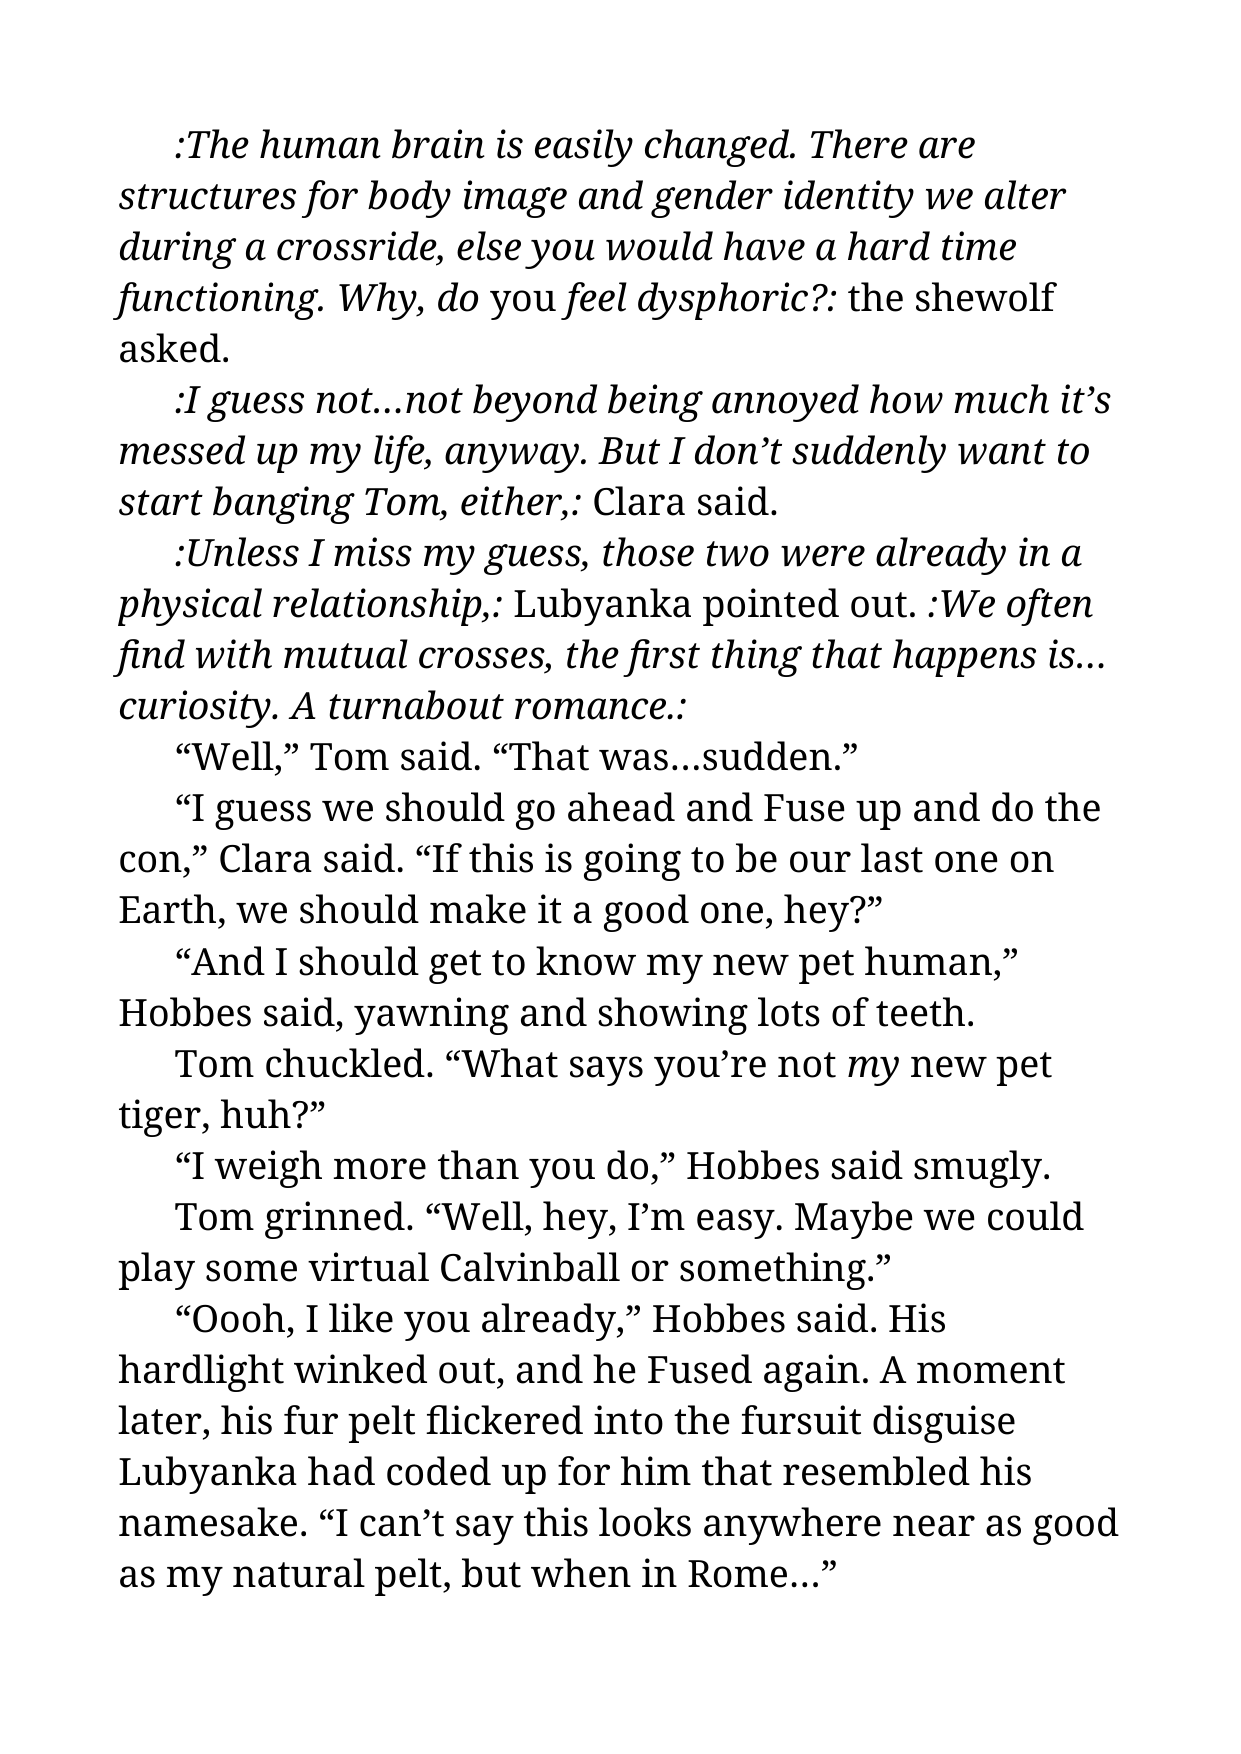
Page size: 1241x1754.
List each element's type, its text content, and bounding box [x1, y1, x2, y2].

text Tom chuckled. “What says you’re not my new pet tiger, huh?” [118, 1037, 1122, 1139]
text “Well,” Tom said. “That was…sudden.” [118, 731, 1122, 782]
text “Oooh, I like you already,” Hobbes said. His hardlight winked out, and he Fused again. A moment later, his fur pelt flickered into the fursuit disguise Lubyanka had coded up for him that resembled his namesake. “I can’t say this looks anywhere near as good as my natural pelt, but when in Rome…” [118, 1292, 1122, 1598]
text :Unless I miss my guess, those two were already in a physical relationship,: Lubyanka pointed out. :We often find with mutual crosses, the first thing that happens is…curiosity. A turnabout romance.: [118, 526, 1122, 731]
text “I weigh more than you do,” Hobbes said smugly. [118, 1139, 1122, 1190]
text :I guess not…not beyond being annoyed how much it’s messed up my life, anyway. But I don’t suddenly want to start banging Tom, either,: Clara said. [118, 373, 1122, 526]
text :The human brain is easily changed. There are structures for body image and gender identity we alter during a crossride, else you would have a hard time functioning. Why, do you feel dysphoric?: the shewolf asked. [118, 118, 1122, 373]
text “I guess we should go ahead and Fuse up and do the con,” Clara said. “If this is going to be our last one on Earth, we should make it a good one, hey?” [118, 782, 1122, 935]
text Tom grinned. “Well, hey, I’m easy. Maybe we could play some virtual Calvinball or something.” [118, 1190, 1122, 1292]
text “And I should get to know my new pet human,” Hobbes said, yawning and showing lots of teeth. [118, 935, 1122, 1037]
